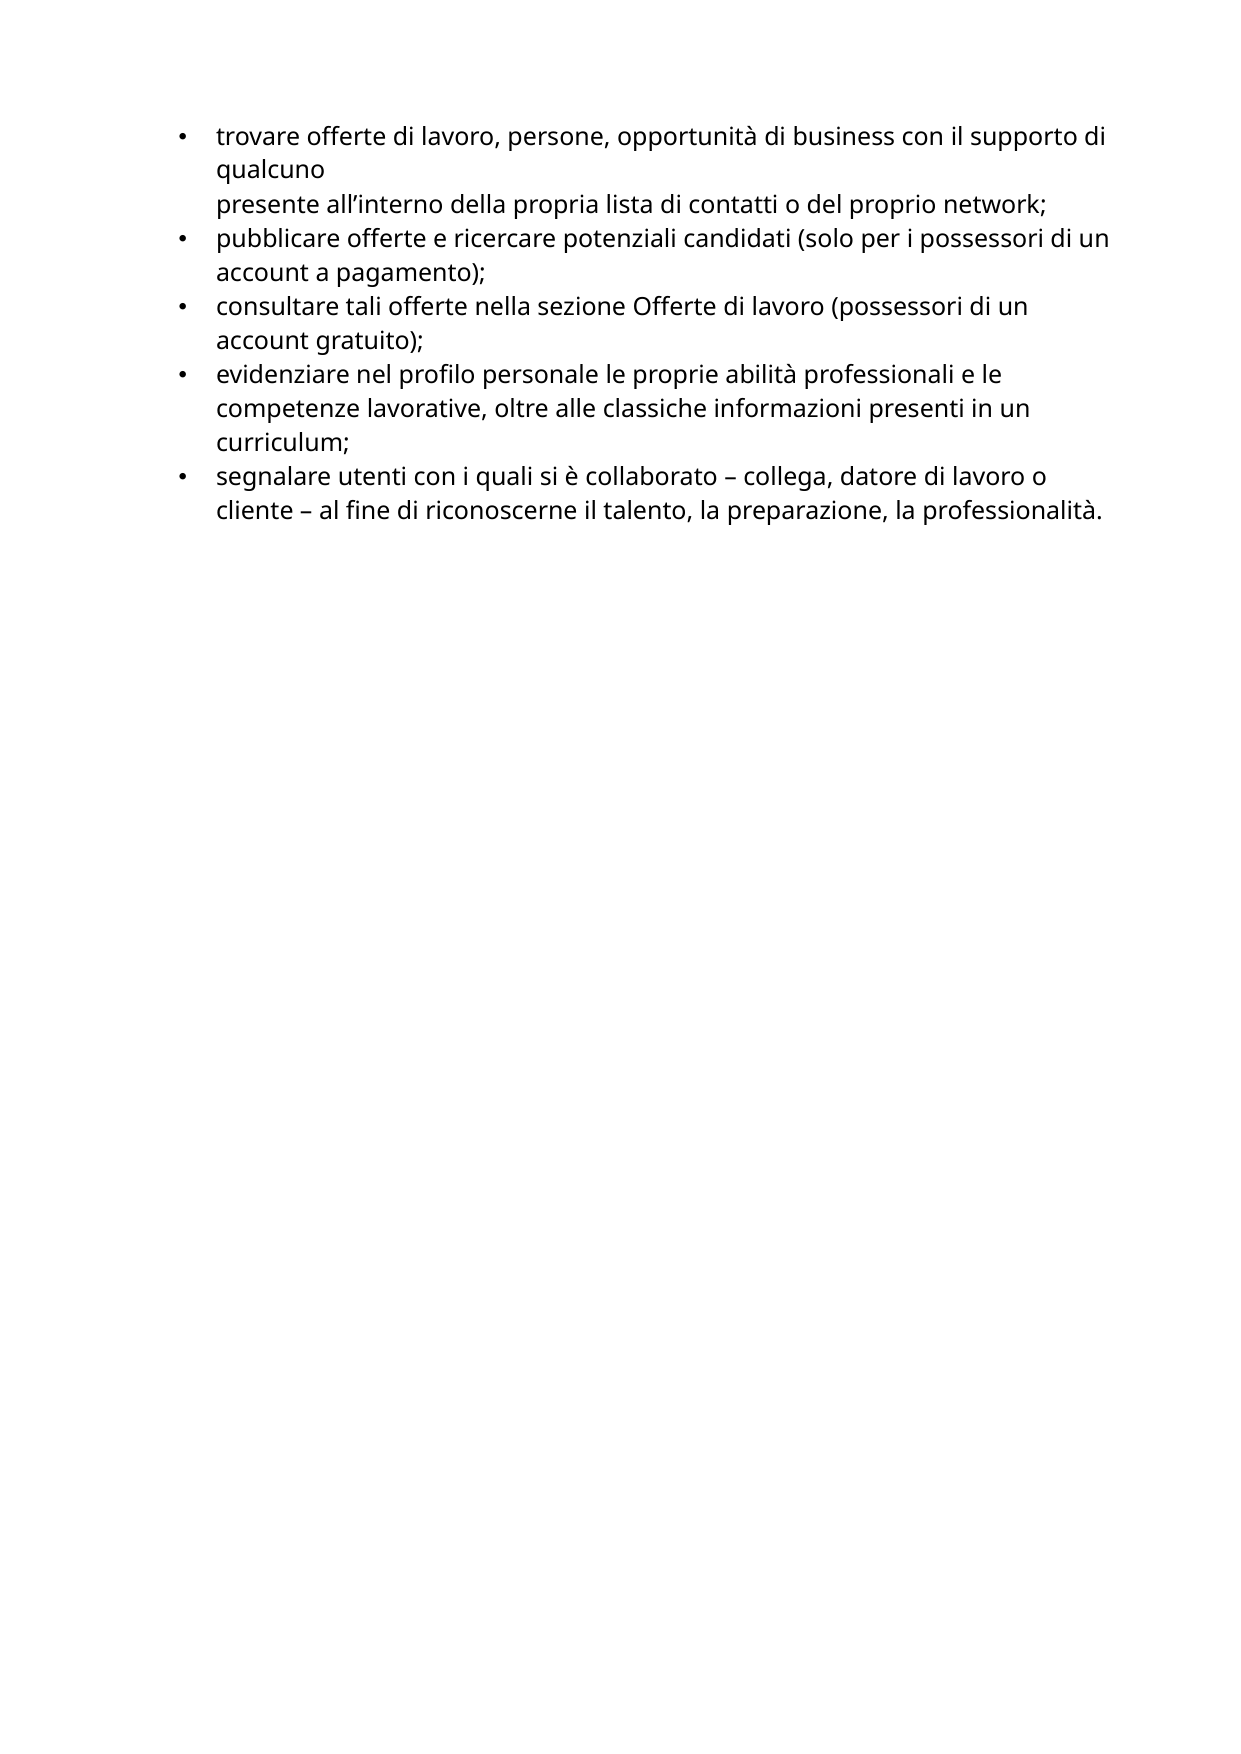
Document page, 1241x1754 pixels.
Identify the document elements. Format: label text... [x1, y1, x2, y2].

list consultare tali offerte nella sezione Offerte di lavoro (possessori di un account gratuito); [178, 288, 1122, 357]
list pubblicare offerte e ricercare potenziali candidati (solo per i possessori di un account a pagamento); [178, 220, 1122, 288]
list trovare offerte di lavoro, persone, opportunità di business con il supporto di qualcuno [178, 118, 1122, 186]
list presente all’interno della propria lista di contatti o del proprio network; [178, 186, 1122, 220]
list evidenziare nel profilo personale le proprie abilità professionali e le competenze lavorative, oltre alle classiche informazioni presenti in un curriculum; [178, 357, 1122, 459]
list segnalare utenti con i quali si è collaborato – collega, datore di lavoro o cliente – al fine di riconoscerne il talento, la preparazione, la professionalità. [178, 459, 1122, 527]
